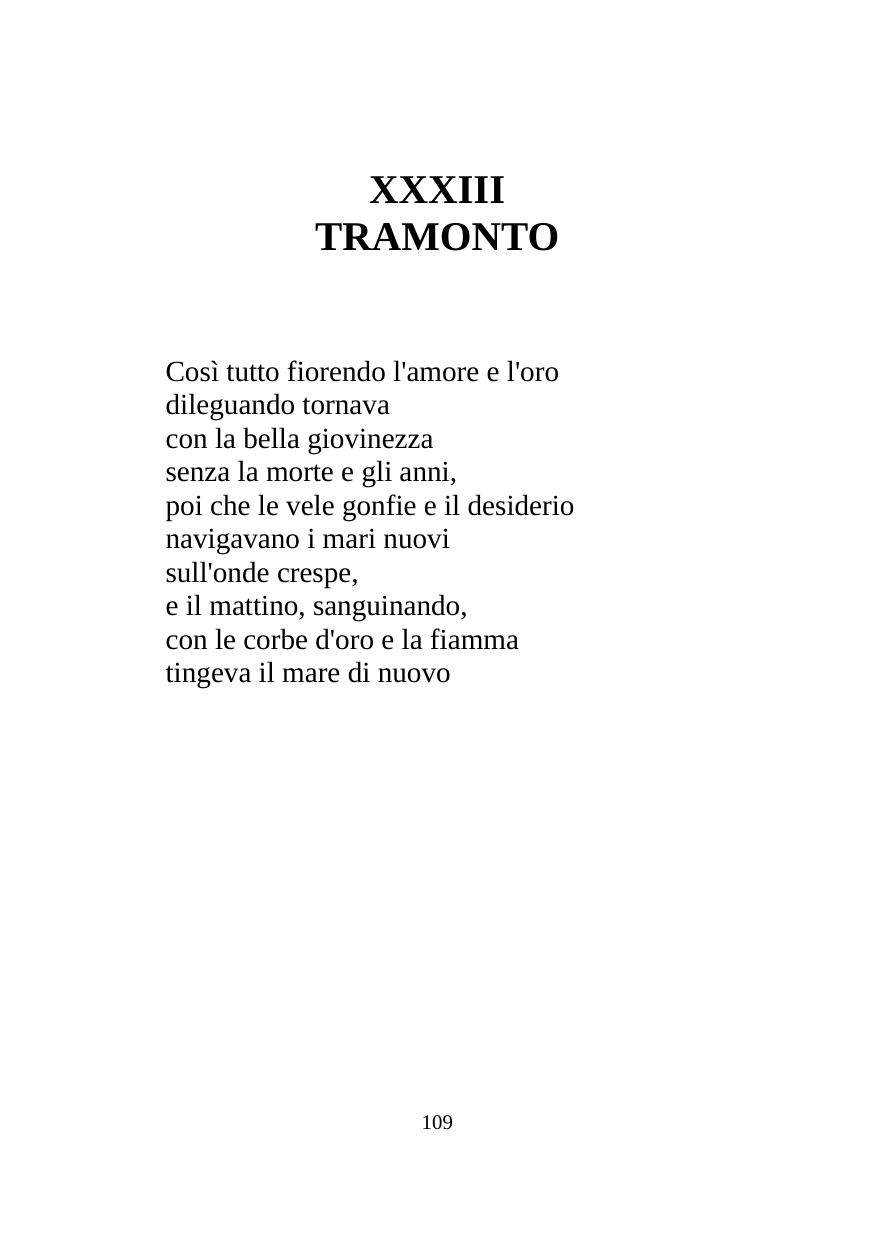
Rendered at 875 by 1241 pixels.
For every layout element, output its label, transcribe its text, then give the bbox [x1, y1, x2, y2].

text Così tutto fiorendo l'amore e l'oro dileguando tornava con la bella giovinezza senza la morte e gli anni, poi che le vele gonfie e il desiderio navigavano i mari nuovi sull'onde crespe, e il mattino, sanguinando, con le corbe d'oro e la fiamma tingeva il mare di nuovo [165, 354, 768, 689]
subtitle XXXIII TRAMONTO [106, 165, 768, 259]
